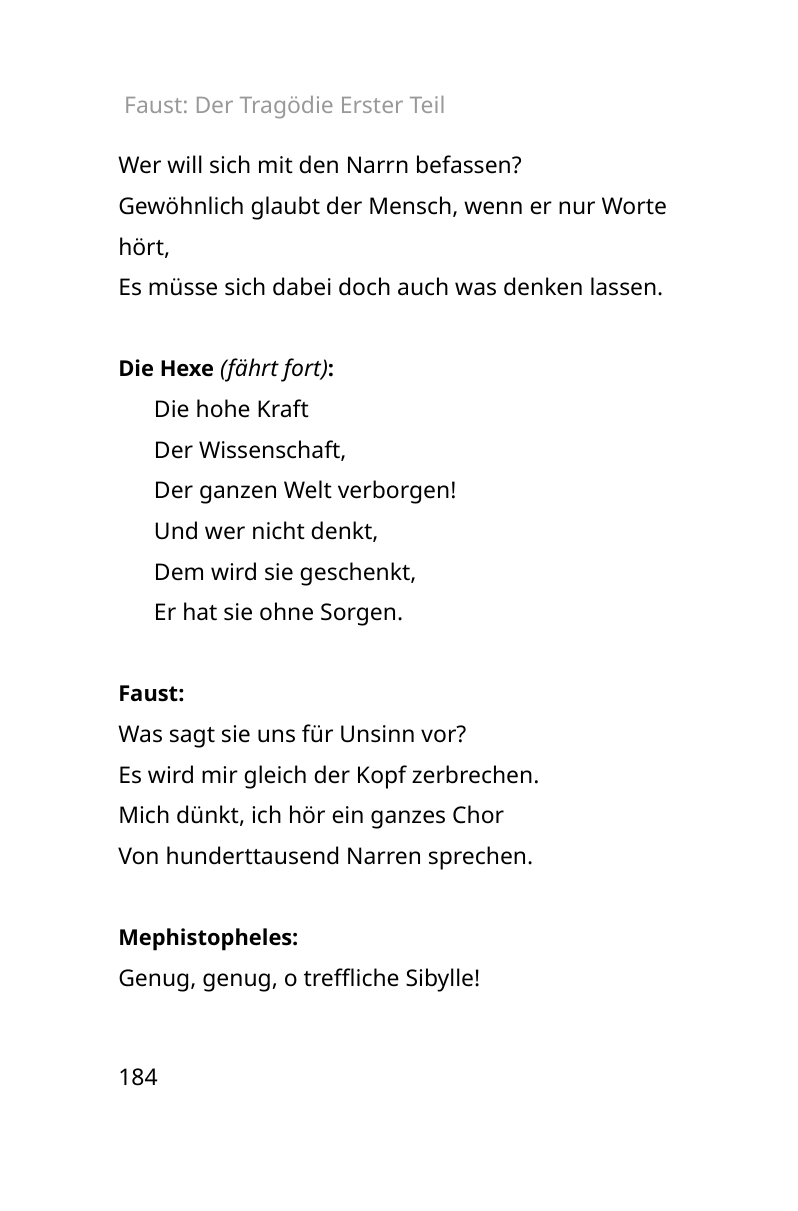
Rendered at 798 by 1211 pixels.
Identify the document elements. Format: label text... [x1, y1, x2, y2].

text Die Hexe (fährt fort): Die hohe Kraft Der Wissenschaft, Der ganzen Welt verborgen! Und wer nicht denkt, Dem wird sie geschenkt, Er hat sie ohne Sorgen. [118, 329, 679, 627]
text Mephistopheles: Genug, genug, o treffliche Sibylle! [118, 898, 679, 993]
text Faust: Was sagt sie uns für Unsinn vor? Es wird mir gleich der Kopf zerbrechen. Mich dünkt, ich hör ein ganzes Chor Von hunderttausend Narren sprechen. [118, 654, 679, 871]
text Wer will sich mit den Narrn befassen? Gewöhnlich glaubt der Mensch, wenn er nur Worte hört, Es müsse sich dabei doch auch was denken lassen. [118, 149, 679, 302]
